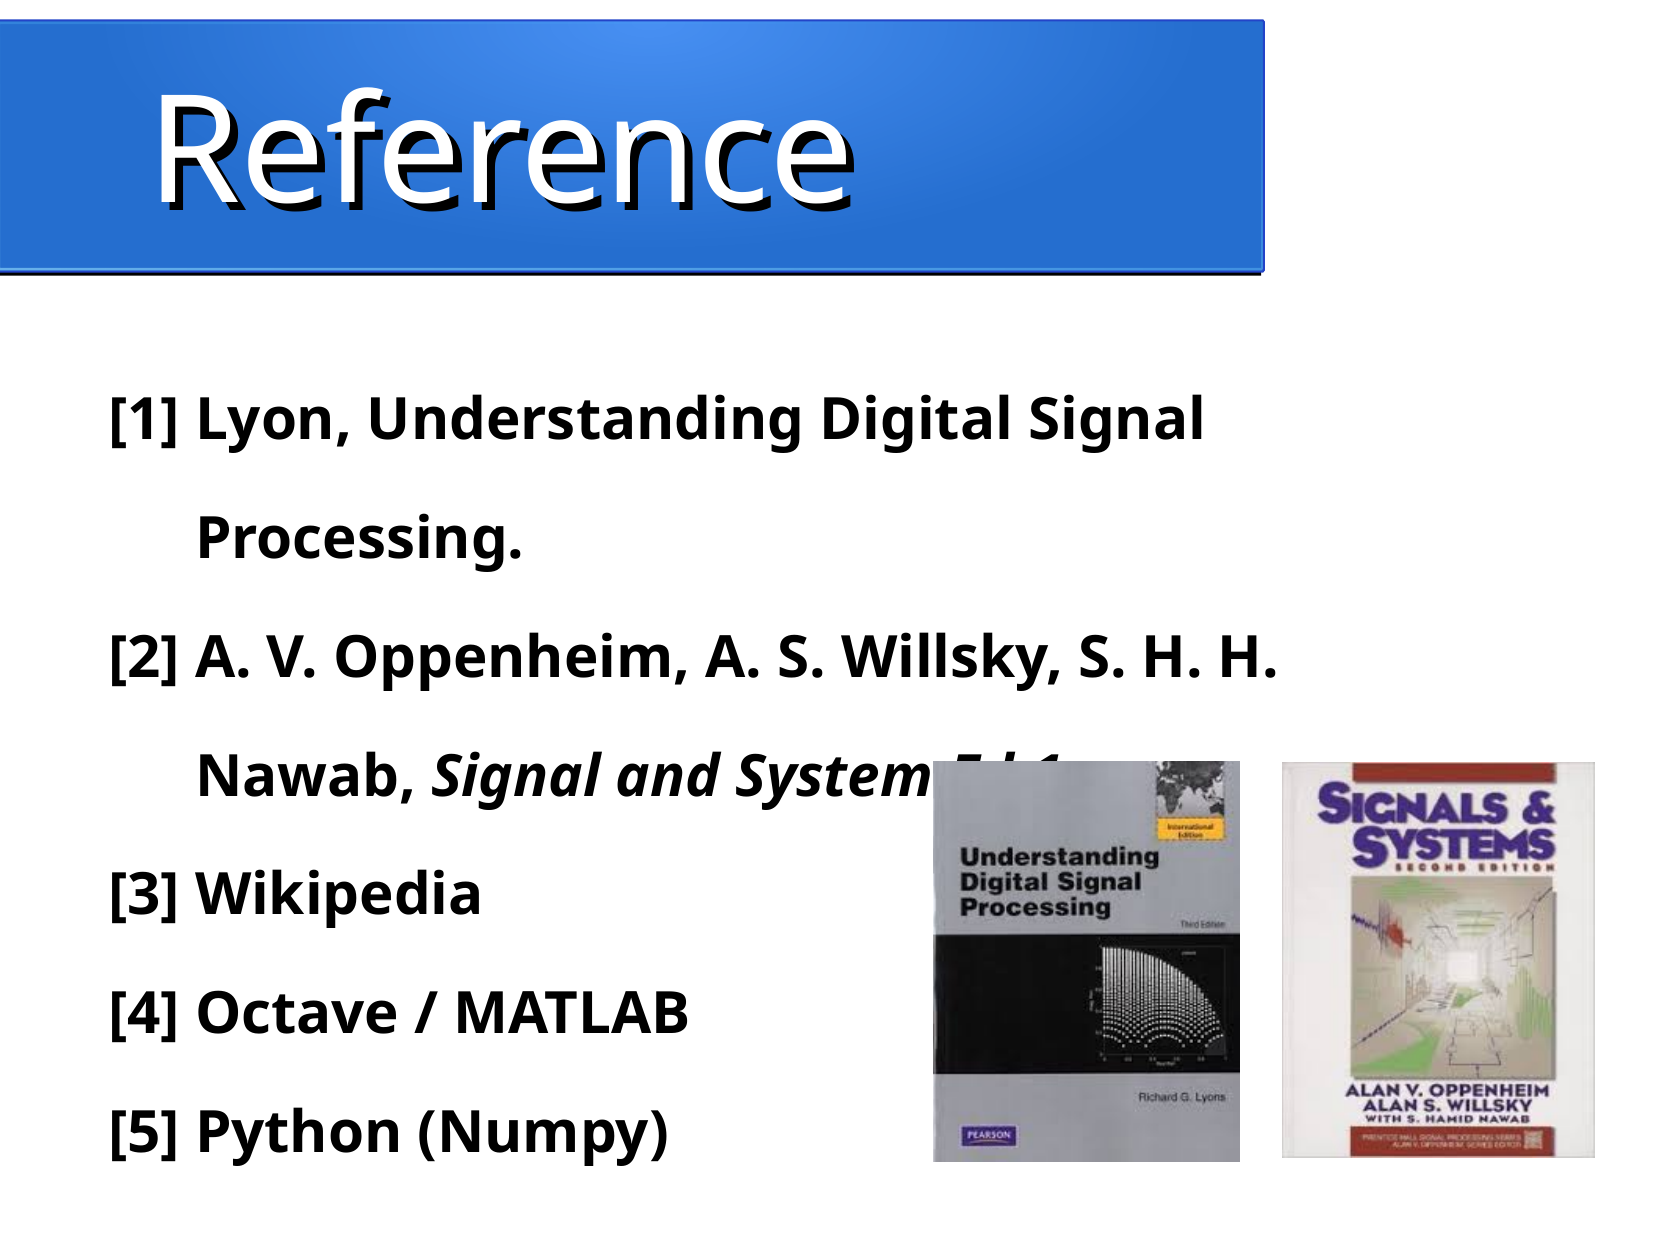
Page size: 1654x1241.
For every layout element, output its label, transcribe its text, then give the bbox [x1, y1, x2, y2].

text_box Reference [147, 56, 1216, 232]
picture [1282, 762, 1595, 1158]
text_box Lyon, Understanding Digital Signal Processing. A. V. Oppenheim, A. S. Willsky, S. H. H. Nawab, Signal and System Ed.1, Wikipedia Octave / MATLAB Python (Numpy) [93, 330, 1546, 1056]
picture [933, 761, 1240, 1162]
